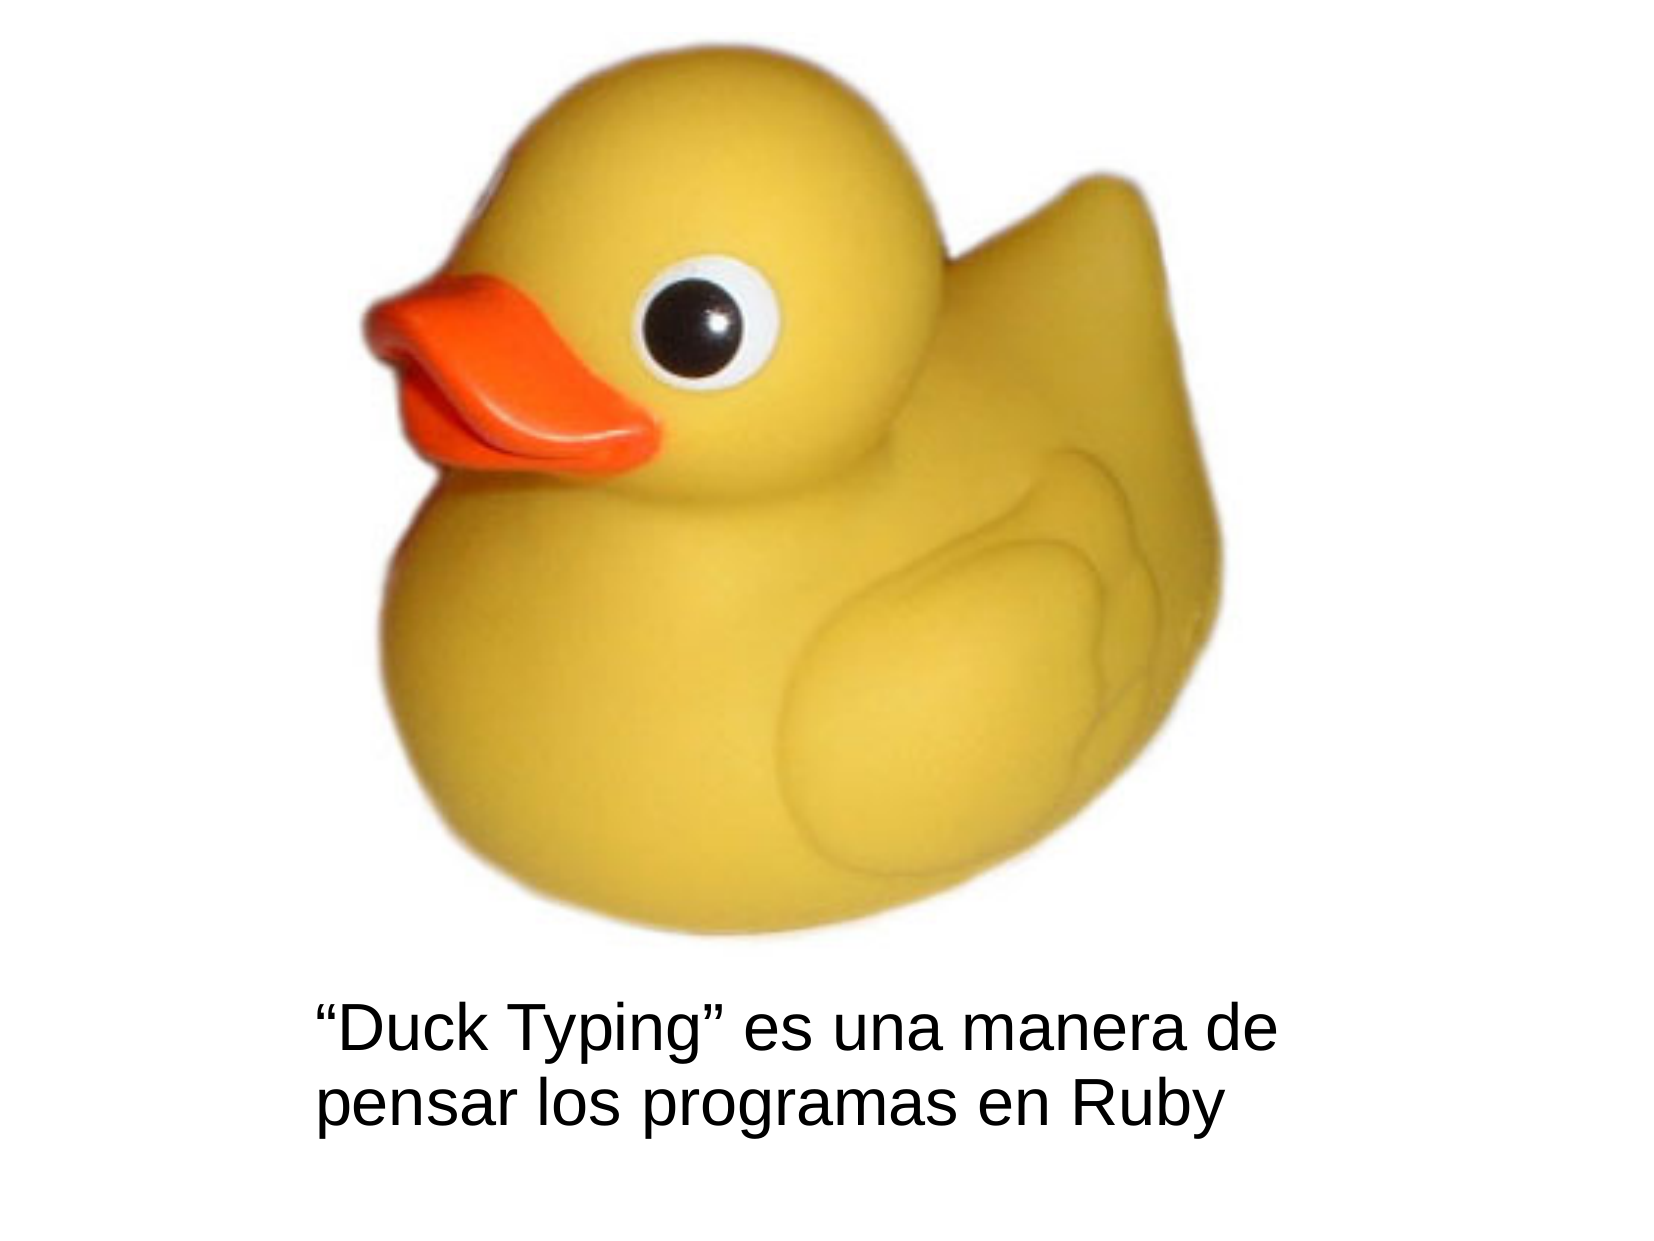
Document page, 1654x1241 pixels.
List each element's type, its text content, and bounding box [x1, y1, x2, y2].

list “Duck Typing” es una manera de pensar los programas en Ruby [315, 990, 1342, 1225]
picture [302, 32, 1263, 998]
